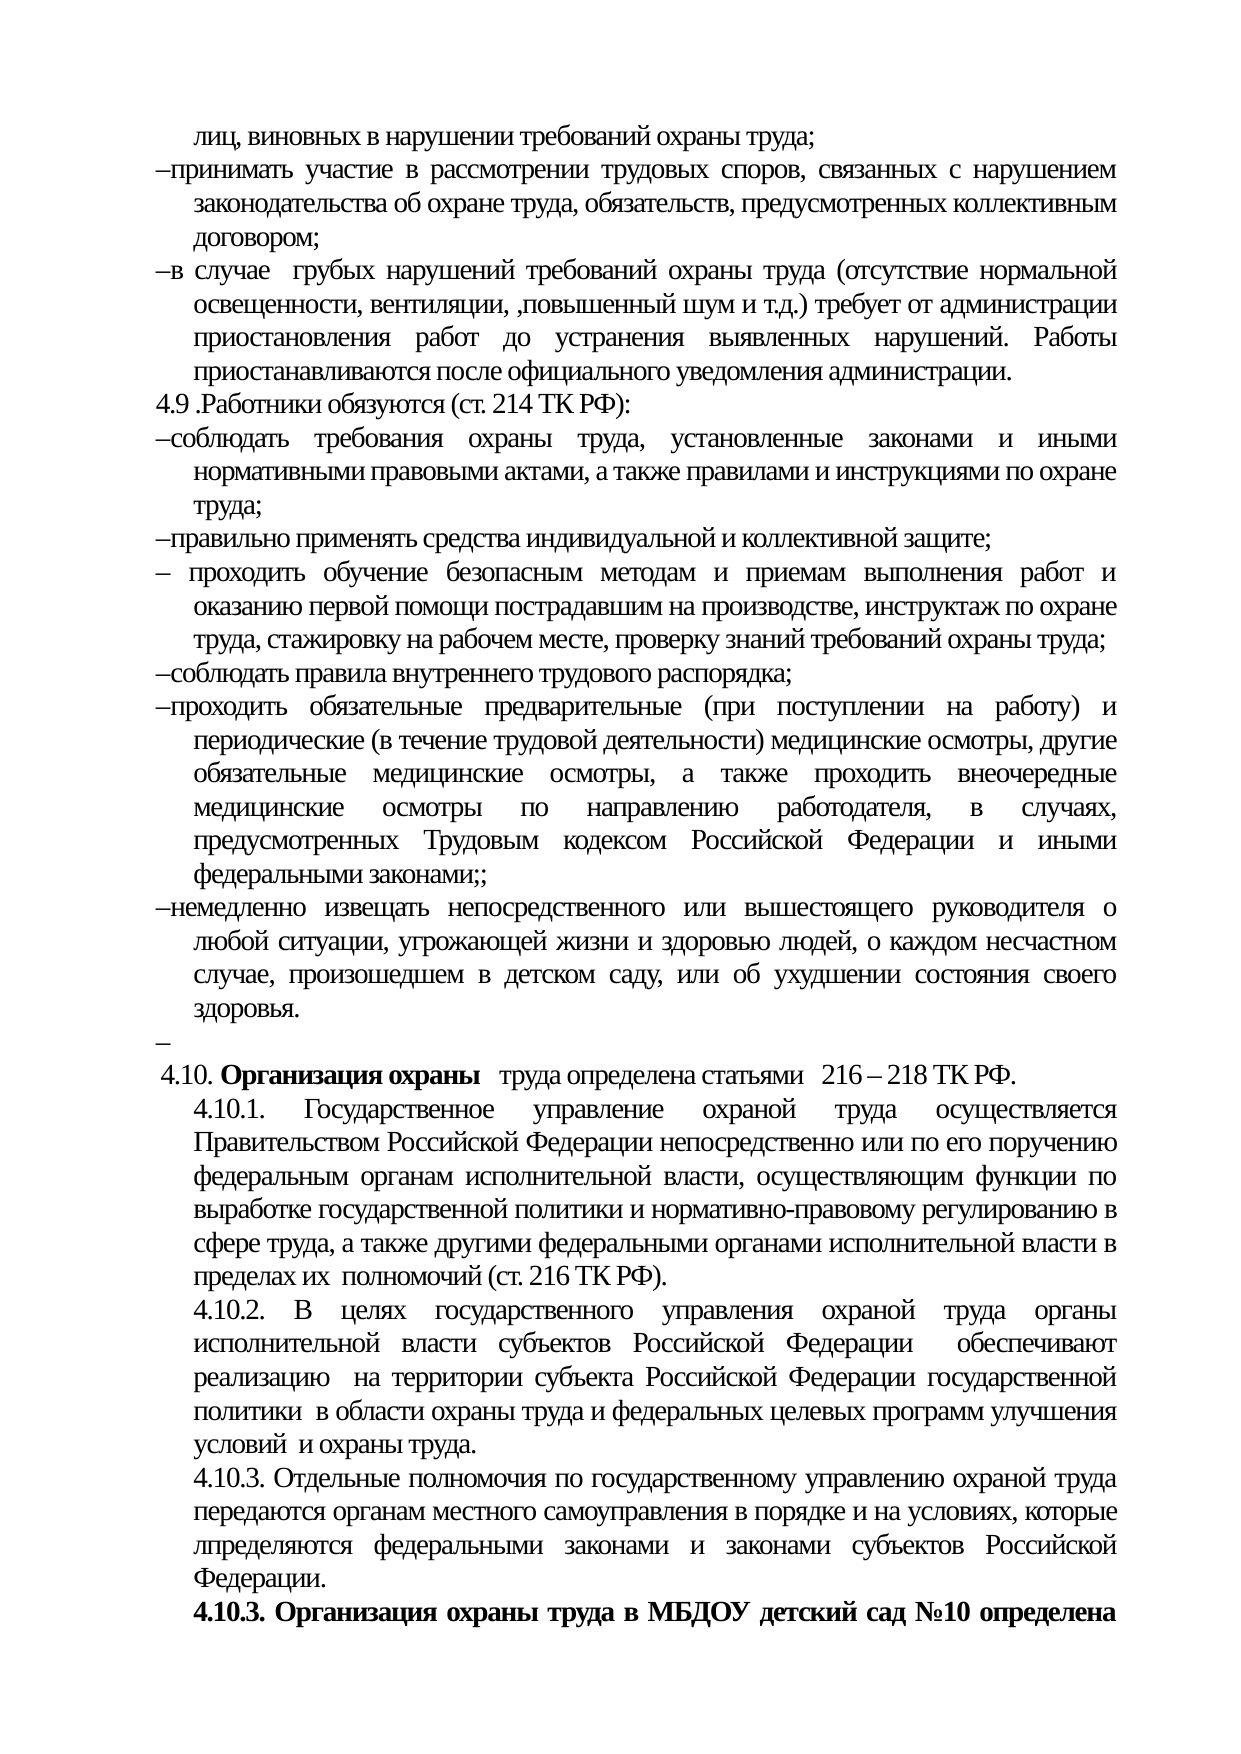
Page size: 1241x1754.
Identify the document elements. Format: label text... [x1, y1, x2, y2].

list 4.10.3. Организация охраны труда в МБДОУ детский сад №10 определена [156, 1594, 1118, 1627]
list принимать участие в рассмотрении трудовых споров, связанных с нарушением законодательства об охране труда, обязательств, предусмотренных коллективным договором; [156, 152, 1118, 252]
list лиц, виновных в нарушении требований охраны труда; [156, 118, 1118, 152]
list соблюдать требования охраны труда, установленные законами и иными нормативными правовыми актами, а также правилами и инструкциями по охране труда; [156, 420, 1118, 521]
list правильно применять средства индивидуальной и коллективной защите; [156, 521, 1118, 554]
list 4.10.1. Государственное управление охраной труда осуществляется Правительством Российской Федерации непосредственно или по его поручению федеральным органам исполнительной власти, осуществляющим функции по выработке государственной политики и нормативно-правовому регулированию в сфере труда, а также другими федеральными органами исполнительной власти в пределах их полномочий (ст. 216 ТК РФ). [156, 1091, 1118, 1292]
text 4.10. Организация охраны труда определена статьями 216 – 218 ТК РФ. [118, 1057, 1118, 1091]
list проходить обучение безопасным методам и приемам выполнения работ и оказанию первой помощи пострадавшим на производстве, инструктаж по охране труда, стажировку на рабочем месте, проверку знаний требований охраны труда; [156, 554, 1118, 655]
list соблюдать правила внутреннего трудового распорядка; [156, 655, 1118, 688]
list в случае грубых нарушений требований охраны труда (отсутствие нормальной освещенности, вентиляции, ,повышенный шум и т.д.) требует от администрации приостановления работ до устранения выявленных нарушений. Работы приостанавливаются после официального уведомления администрации. [156, 252, 1118, 386]
text 4.9 .Работники обязуются (ст. 214 ТК РФ): [156, 386, 1118, 420]
list 4.10.2. В целях государственного управления охраной труда органы исполнительной власти субъектов Российской Федерации обеспечивают реализацию на территории субъекта Российской Федерации государственной политики в области охраны труда и федеральных целевых программ улучшения условий и охраны труда. [156, 1292, 1118, 1460]
list немедленно извещать непосредственного или вышестоящего руководителя о любой ситуации, угрожающей жизни и здоровью людей, о каждом несчастном случае, произошедшем в детском саду, или об ухудшении состояния своего здоровья. [156, 889, 1118, 1024]
list проходить обязательные предварительные (при поступлении на работу) и периодические (в течение трудовой деятельности) медицинские осмотры, другие обязательные медицинские осмотры, а также проходить внеочередные медицинские осмотры по направлению работодателя, в случаях, предусмотренных Трудовым кодексом Российской Федерации и иными федеральными законами;; [156, 688, 1118, 889]
list 4.10.3. Отдельные полномочия по государственному управлению охраной труда передаются органам местного самоуправления в порядке и на условиях, которые лпределяются федеральными законами и законами субъектов Российской Федерации. [156, 1460, 1118, 1594]
